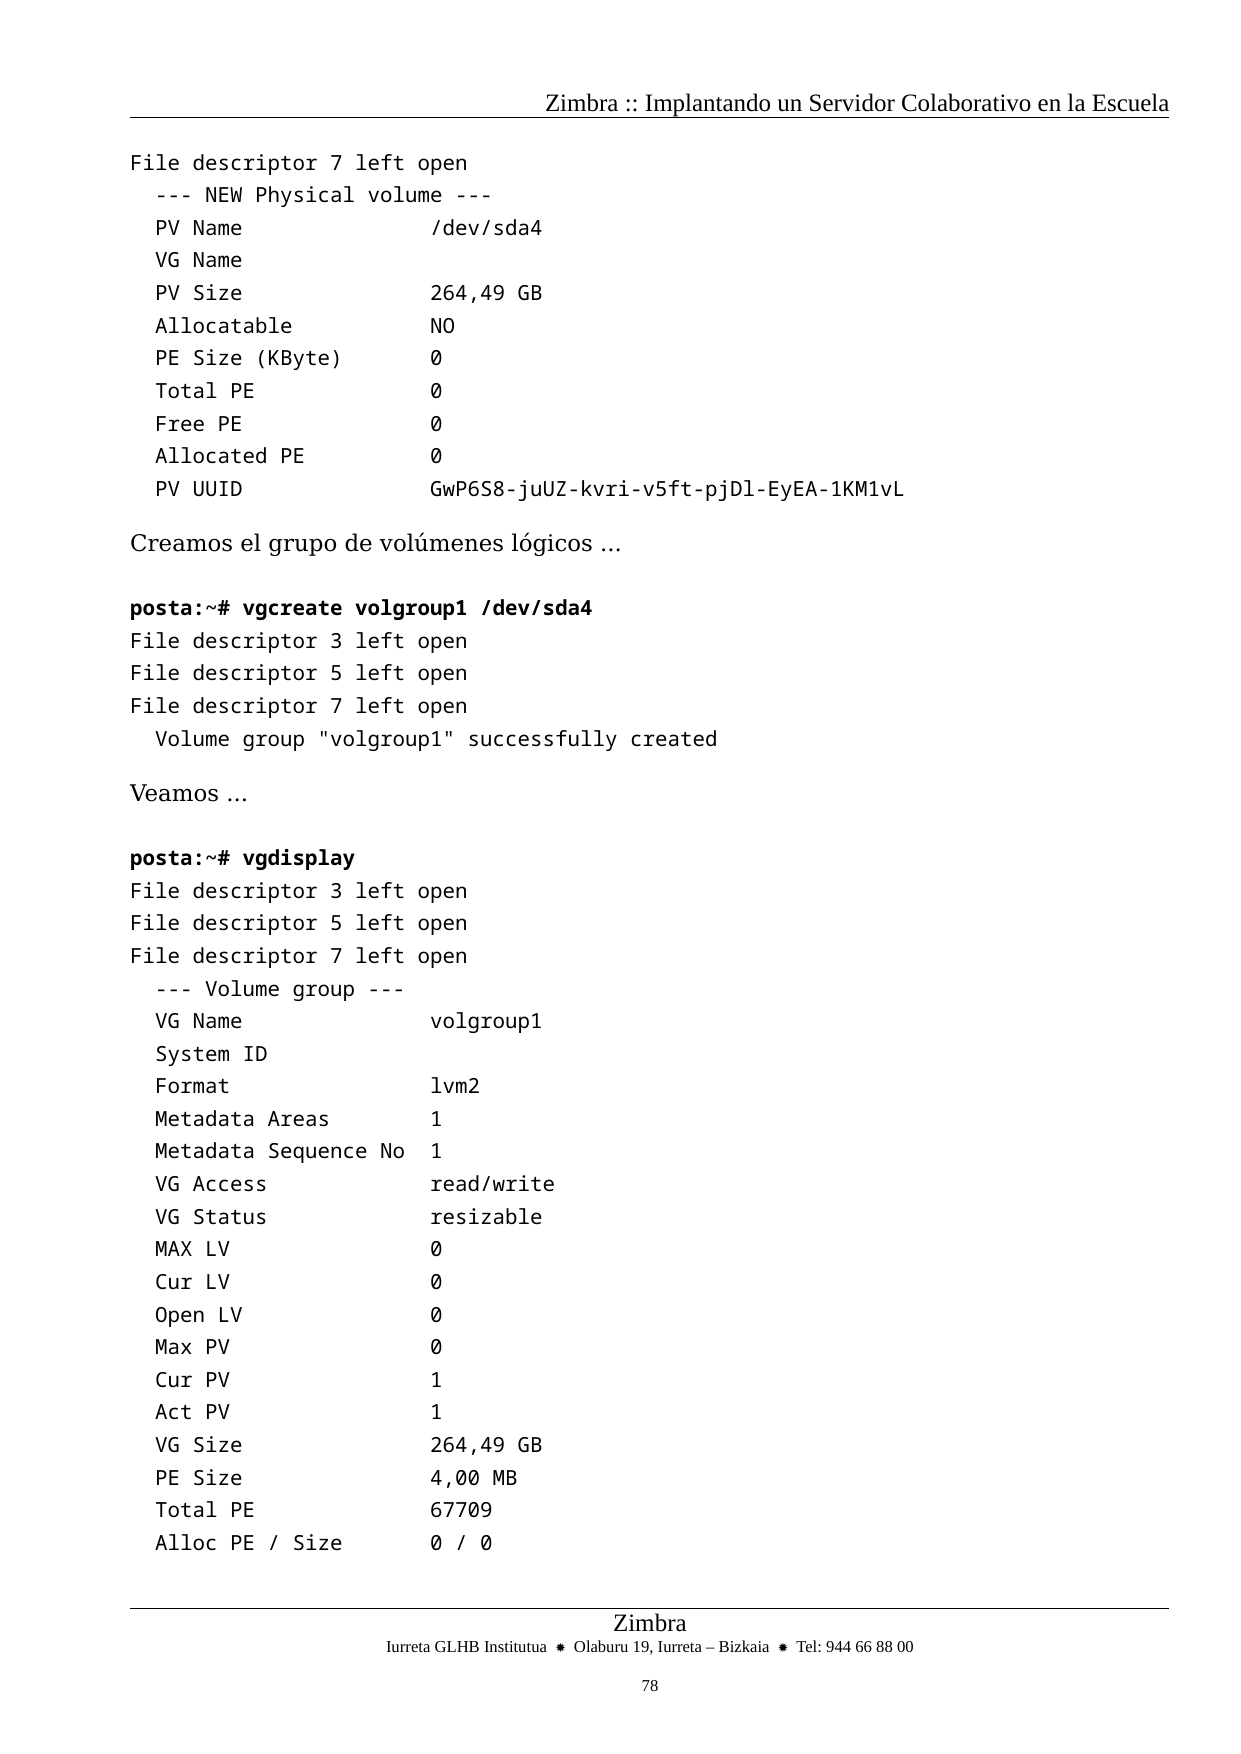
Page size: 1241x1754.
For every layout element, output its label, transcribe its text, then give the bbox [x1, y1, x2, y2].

text Free PE 0 [130, 409, 1169, 437]
text File descriptor 5 left open [130, 658, 1169, 687]
text VG Status resizable [130, 1202, 1169, 1230]
text Volume group "volgroup1" successfully created [130, 724, 1169, 752]
text Cur LV 0 [130, 1267, 1169, 1296]
text System ID [130, 1039, 1169, 1067]
text Alloc PE / Size 0 / 0 [130, 1528, 1169, 1556]
text VG Name volgroup1 [130, 1006, 1169, 1035]
text Allocatable NO [130, 311, 1169, 339]
text --- Volume group --- [130, 974, 1169, 1002]
text VG Size 264,49 GB [130, 1430, 1169, 1458]
text File descriptor 3 left open [130, 626, 1169, 654]
text File descriptor 7 left open [130, 691, 1169, 719]
text Metadata Areas 1 [130, 1104, 1169, 1132]
text PV UUID GwP6S8-juUZ-kvri-v5ft-pjDl-EyEA-1KM1vL [130, 474, 1169, 502]
text PV Name /dev/sda4 [130, 213, 1169, 241]
text VG Name [130, 246, 1169, 274]
text posta:~# vgcreate volgroup1 /dev/sda4 [130, 593, 1169, 622]
text Allocated PE 0 [130, 441, 1169, 470]
text Metadata Sequence No 1 [130, 1137, 1169, 1165]
text VG Access read/write [130, 1169, 1169, 1198]
text File descriptor 7 left open [130, 941, 1169, 969]
text Cur PV 1 [130, 1365, 1169, 1393]
text Veamos ... [130, 780, 1169, 807]
text File descriptor 5 left open [130, 908, 1169, 937]
text posta:~# vgdisplay [130, 843, 1169, 872]
text --- NEW Physical volume --- [130, 180, 1169, 209]
text Open LV 0 [130, 1300, 1169, 1328]
text MAX LV 0 [130, 1234, 1169, 1263]
text PV Size 264,49 GB [130, 278, 1169, 307]
text Max PV 0 [130, 1332, 1169, 1361]
text Creamos el grupo de volúmenes lógicos ... [130, 530, 1169, 557]
text Act PV 1 [130, 1397, 1169, 1426]
text Format lvm2 [130, 1071, 1169, 1100]
text PE Size (KByte) 0 [130, 343, 1169, 372]
text File descriptor 3 left open [130, 876, 1169, 904]
text File descriptor 7 left open [130, 148, 1169, 176]
text PE Size 4,00 MB [130, 1463, 1169, 1491]
text Total PE 67709 [130, 1495, 1169, 1524]
text Total PE 0 [130, 376, 1169, 404]
